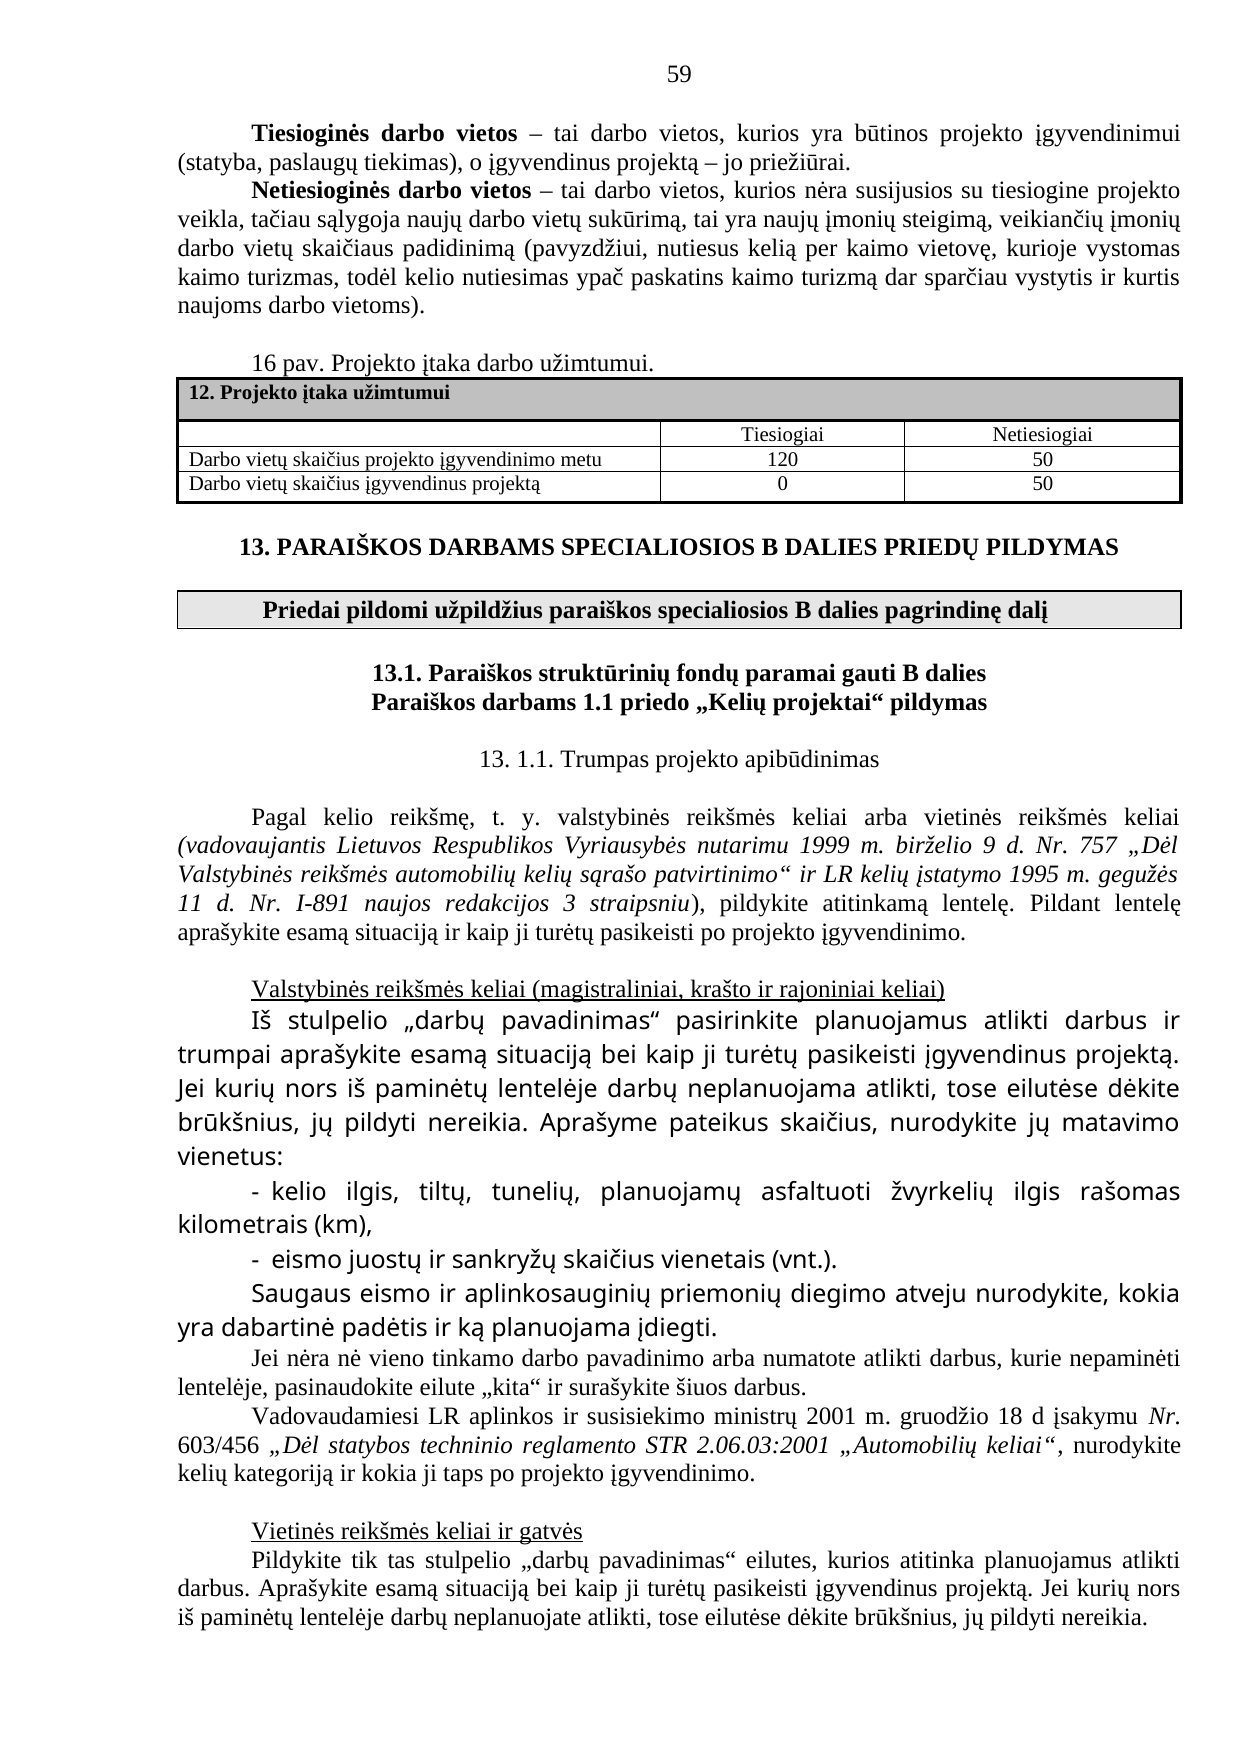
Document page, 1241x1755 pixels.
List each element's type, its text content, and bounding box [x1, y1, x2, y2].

text Netiesioginės darbo vietos – tai darbo vietos, kurios nėra susijusios su tiesiogine projekto veikla, tačiau sąlygoja naujų darbo vietų sukūrimą, tai yra naujų įmonių steigimą, veikiančių įmonių darbo vietų skaičiaus padidinimą (pavyzdžiui, nutiesus kelią per kaimo vietovę, kurioje vystomas kaimo turizmas, todėl kelio nutiesimas ypač paskatins kaimo turizmą dar sparčiau vystytis ir kurtis naujoms darbo vietoms). [177, 176, 1181, 319]
text 13.1. Paraiškos struktūrinių fondų paramai gauti B dalies [177, 658, 1181, 687]
text 16 pav. Projekto įtaka darbo užimtumui. [177, 348, 1181, 377]
text Tiesioginės darbo vietos – tai darbo vietos, kurios yra būtinos projekto įgyvendinimui (statyba, paslaugų tiekimas), o įgyvendinus projektą – jo priežiūrai. [177, 118, 1181, 176]
text Pildykite tik tas stulpelio „darbų pavadinimas“ eilutes, kurios atitinka planuojamus atlikti darbus. Aprašykite esamą situaciją bei kaip ji turėtų pasikeisti įgyvendinus projektą. Jei kurių nors iš paminėtų lentelėje darbų neplanuojate atlikti, tose eilutėse dėkite brūkšnius, jų pildyti nereikia. [177, 1545, 1181, 1631]
text Valstybinės reikšmės keliai (magistraliniai, krašto ir rajoniniai keliai) [177, 974, 1181, 1003]
text - kelio ilgis, tiltų, tunelių, planuojamų asfaltuoti žvyrkelių ilgis rašomas kilometrais (km), [177, 1173, 1181, 1241]
text Pagal kelio reikšmę, t. y. valstybinės reikšmės keliai arba vietinės reikšmės keliai (vadovaujantis Lietuvos Respublikos Vyriausybės nutarimu 1999 m. birželio 9 d. Nr. 757 „Dėl Valstybinės reikšmės automobilių kelių sąrašo patvirtinimo“ ir LR kelių įstatymo 1995 m. gegužės 11 d. Nr. I-891 naujos redakcijos 3 straipsniu), pildykite atitinkamą lentelę. Pildant lentelę aprašykite esamą situaciją ir kaip ji turėtų pasikeisti po projekto įgyvendinimo. [177, 802, 1181, 945]
text Vadovaudamiesi LR aplinkos ir susisiekimo ministrų 2001 m. gruodžio 18 d įsakymu Nr. 603/456 „Dėl statybos techninio reglamento STR 2.06.03:2001 „Automobilių keliai“, nurodykite kelių kategoriją ir kokia ji taps po projekto įgyvendinimo. [177, 1401, 1181, 1487]
table_cell 50 [905, 447, 1179, 471]
text Jei nėra nė vieno tinkamo darbo pavadinimo arba numatote atlikti darbus, kurie nepaminėti lentelėje, pasinaudokite eilute „kita“ ir surašykite šiuos darbus. [177, 1343, 1181, 1401]
text 13. PARAIŠKOS DARBAMS SPECIALIOSIOS B DALIES PRIEDŲ PILDYMAS [177, 532, 1181, 561]
table_header 12. Projekto įtaka užimtumui [179, 380, 1179, 419]
table_cell 50 [905, 472, 1179, 501]
text Iš stulpelio „darbų pavadinimas“ pasirinkite planuojamus atlikti darbus ir trumpai aprašykite esamą situaciją bei kaip ji turėtų pasikeisti įgyvendinus projektą. Jei kurių nors iš paminėtų lentelėje darbų neplanuojama atlikti, tose eilutėse dėkite brūkšnius, jų pildyti nereikia. Aprašyme pateikus skaičius, nurodykite jų matavimo vienetus: [177, 1003, 1181, 1173]
table_cell Darbo vietų skaičius projekto įgyvendinimo metu [179, 447, 660, 471]
text - eismo juostų ir sankryžų skaičius vienetais (vnt.). [177, 1241, 1181, 1275]
table_cell 120 [661, 447, 904, 471]
text Paraiškos darbams 1.1 priedo „Kelių projektai“ pildymas [177, 687, 1181, 715]
table_cell Tiesiogiai [661, 422, 904, 446]
table_cell Netiesiogiai [905, 422, 1179, 446]
text 13. 1.1. Trumpas projekto apibūdinimas [177, 744, 1181, 773]
text Saugaus eismo ir aplinkosauginių priemonių diegimo atveju nurodykite, kokia yra dabartinė padėtis ir ką planuojama įdiegti. [177, 1275, 1181, 1343]
table_cell 0 [661, 472, 904, 501]
table_cell [179, 422, 660, 446]
table_header Priedai pildomi užpildžius paraiškos specialiosios B dalies pagrindinę dalį [178, 592, 1180, 627]
table_cell Darbo vietų skaičius įgyvendinus projektą [179, 472, 660, 501]
text Vietinės reikšmės keliai ir gatvės [177, 1516, 1181, 1545]
